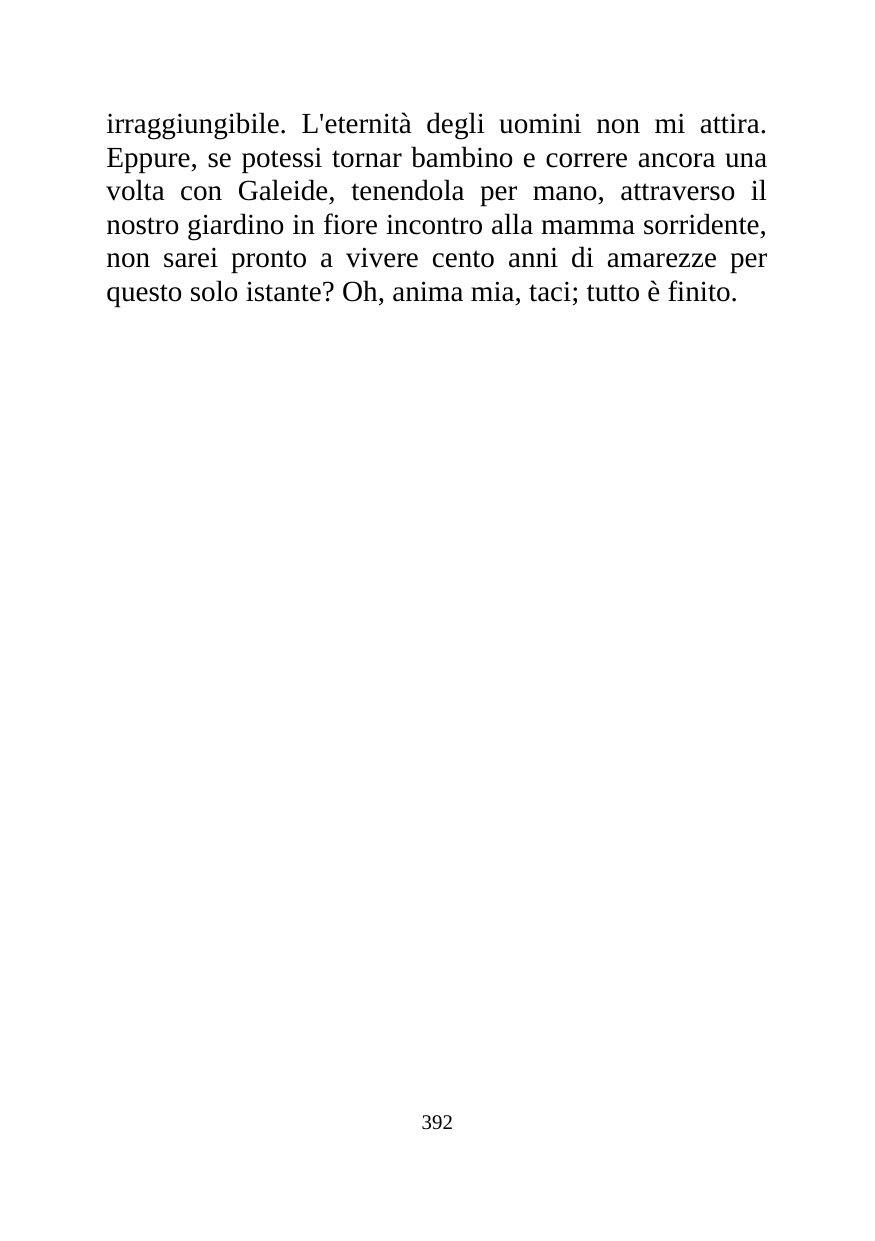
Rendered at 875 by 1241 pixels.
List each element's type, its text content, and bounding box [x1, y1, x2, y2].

text irraggiungibile. L'eternità degli uomini non mi attira. Eppure, se potessi tornar bambino e correre ancora una volta con Galeide, tenendola per mano, attraverso il nostro giardino in fiore incontro alla mamma sorridente, non sarei pronto a vivere cento anni di amarezze per questo solo istante? Oh, anima mia, taci; tutto è finito. [106, 106, 768, 307]
